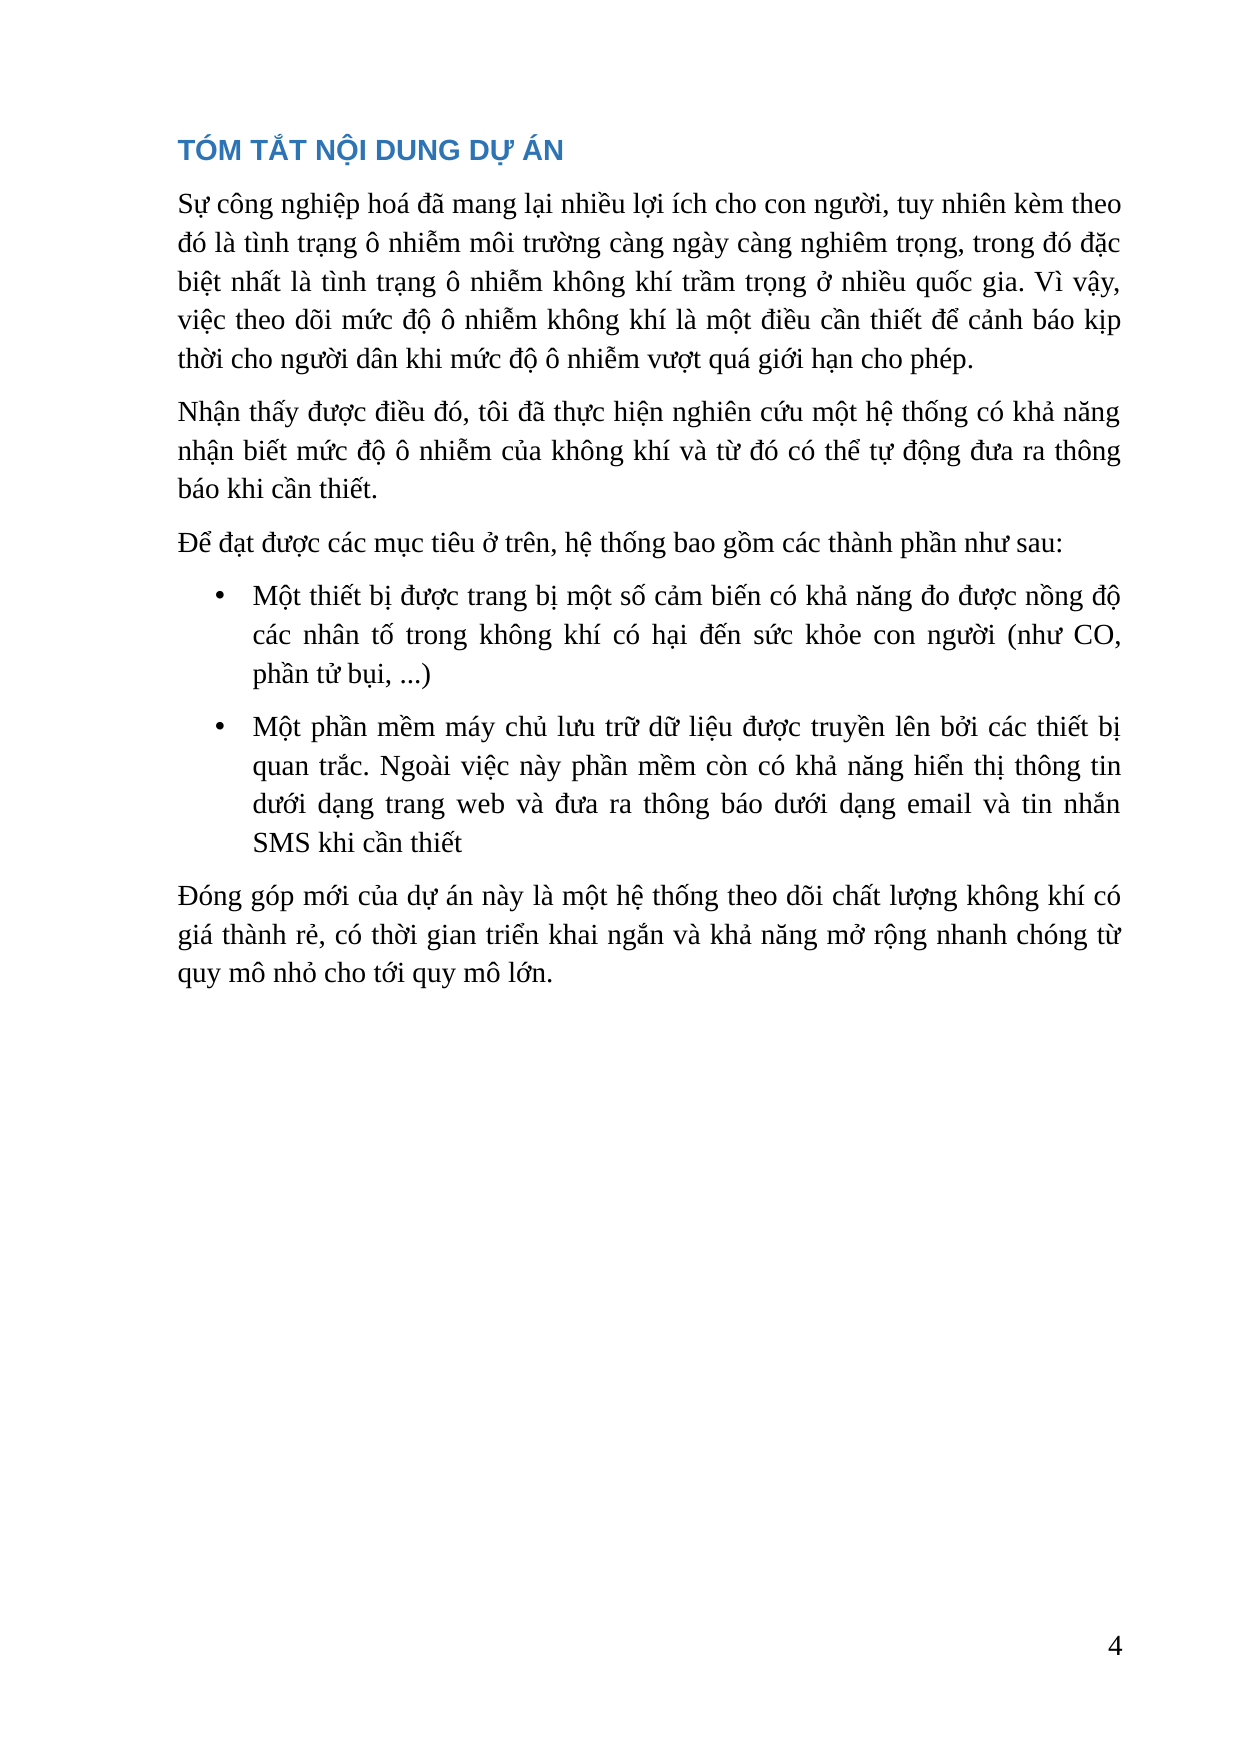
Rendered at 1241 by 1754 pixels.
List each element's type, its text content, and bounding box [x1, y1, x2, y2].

list Một thiết bị được trang bị một số cảm biến có khả năng đo được nồng độ các nhân tố trong không khí có hại đến sức khỏe con người (như CO, phần tử bụi, ...) [215, 578, 1122, 689]
list Một phần mềm máy chủ lưu trữ dữ liệu được truyền lên bởi các thiết bị quan trắc. Ngoài việc này phần mềm còn có khả năng hiển thị thông tin dưới dạng trang web và đưa ra thông báo dưới dạng email và tin nhắn SMS khi cần thiết [215, 709, 1122, 858]
text Đóng góp mới của dự án này là một hệ thống theo dõi chất lượng không khí có giá thành rẻ, có thời gian triển khai ngắn và khả năng mở rộng nhanh chóng từ quy mô nhỏ cho tới quy mô lớn. [177, 878, 1122, 989]
text Nhận thấy được điều đó, tôi đã thực hiện nghiên cứu một hệ thống có khả năng nhận biết mức độ ô nhiễm của không khí và từ đó có thể tự động đưa ra thông báo khi cần thiết. [177, 394, 1122, 505]
text Sự công nghiệp hoá đã mang lại nhiều lợi ích cho con người, tuy nhiên kèm theo đó là tình trạng ô nhiễm môi trường càng ngày càng nghiêm trọng, trong đó đặc biệt nhất là tình trạng ô nhiễm không khí trầm trọng ở nhiều quốc gia. Vì vậy, việc theo dõi mức độ ô nhiễm không khí là một điều cần thiết để cảnh báo kịp thời cho người dân khi mức độ ô nhiễm vượt quá giới hạn cho phép. [177, 187, 1122, 374]
subtitle TÓM TẮT NỘI DUNG DỰ ÁN [177, 133, 1122, 167]
text Để đạt được các mục tiêu ở trên, hệ thống bao gồm các thành phần như sau: [177, 525, 1122, 558]
